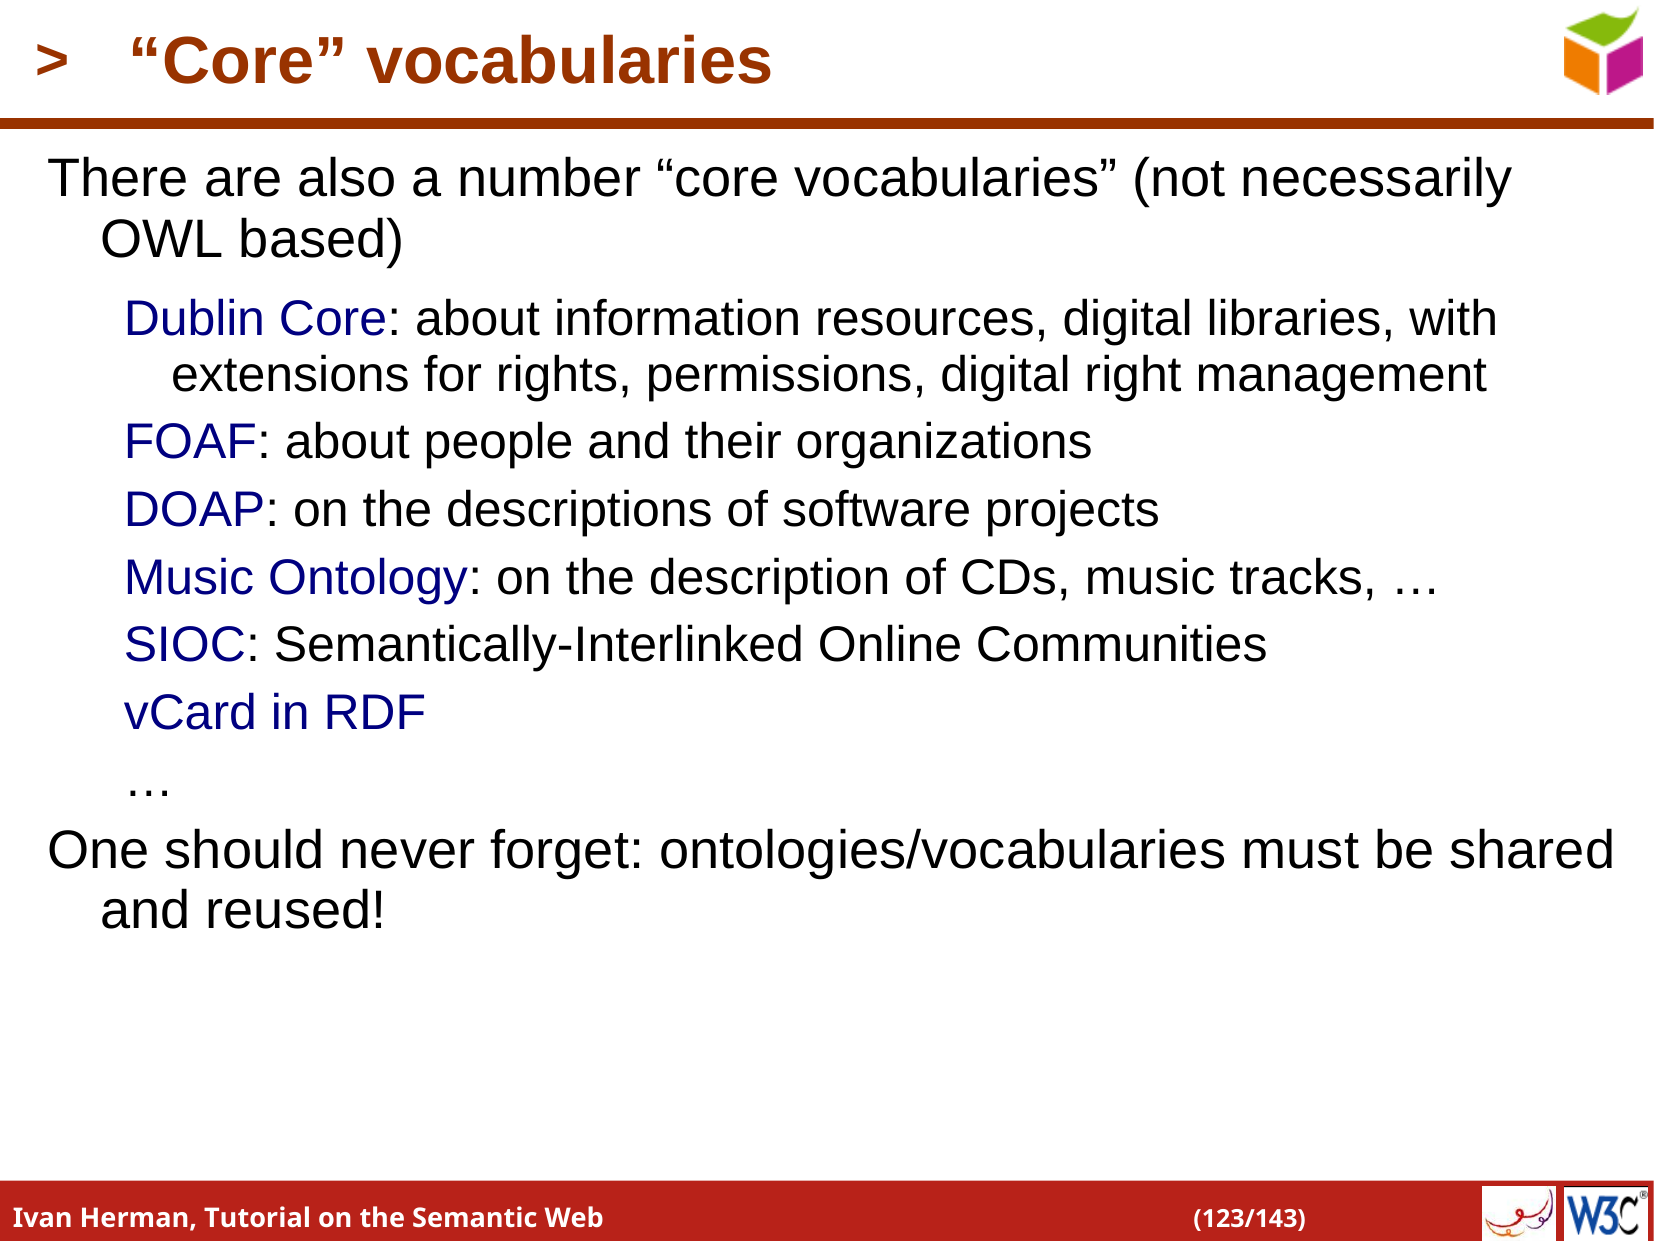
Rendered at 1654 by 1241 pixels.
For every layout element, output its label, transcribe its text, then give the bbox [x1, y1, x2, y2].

title “Core” vocabularies [93, 0, 1493, 119]
picture [1482, 1186, 1556, 1241]
picture [1564, 5, 1643, 95]
list There are also a number “core vocabularies” (not necessarily OWL based) Dublin Core: about information resources, digital libraries, with extensions for rights, permissions, digital right management FOAF: about people and their organizations DOAP: on the descriptions of software projects Music Ontology: on the description of CDs, music tracks, … SIOC: Semantically-Interlinked Online Communities vCard in RDF … One should never forget: ontologies/vocabularies must be shared and reused! [29, 147, 1624, 1119]
picture [1564, 1186, 1648, 1241]
